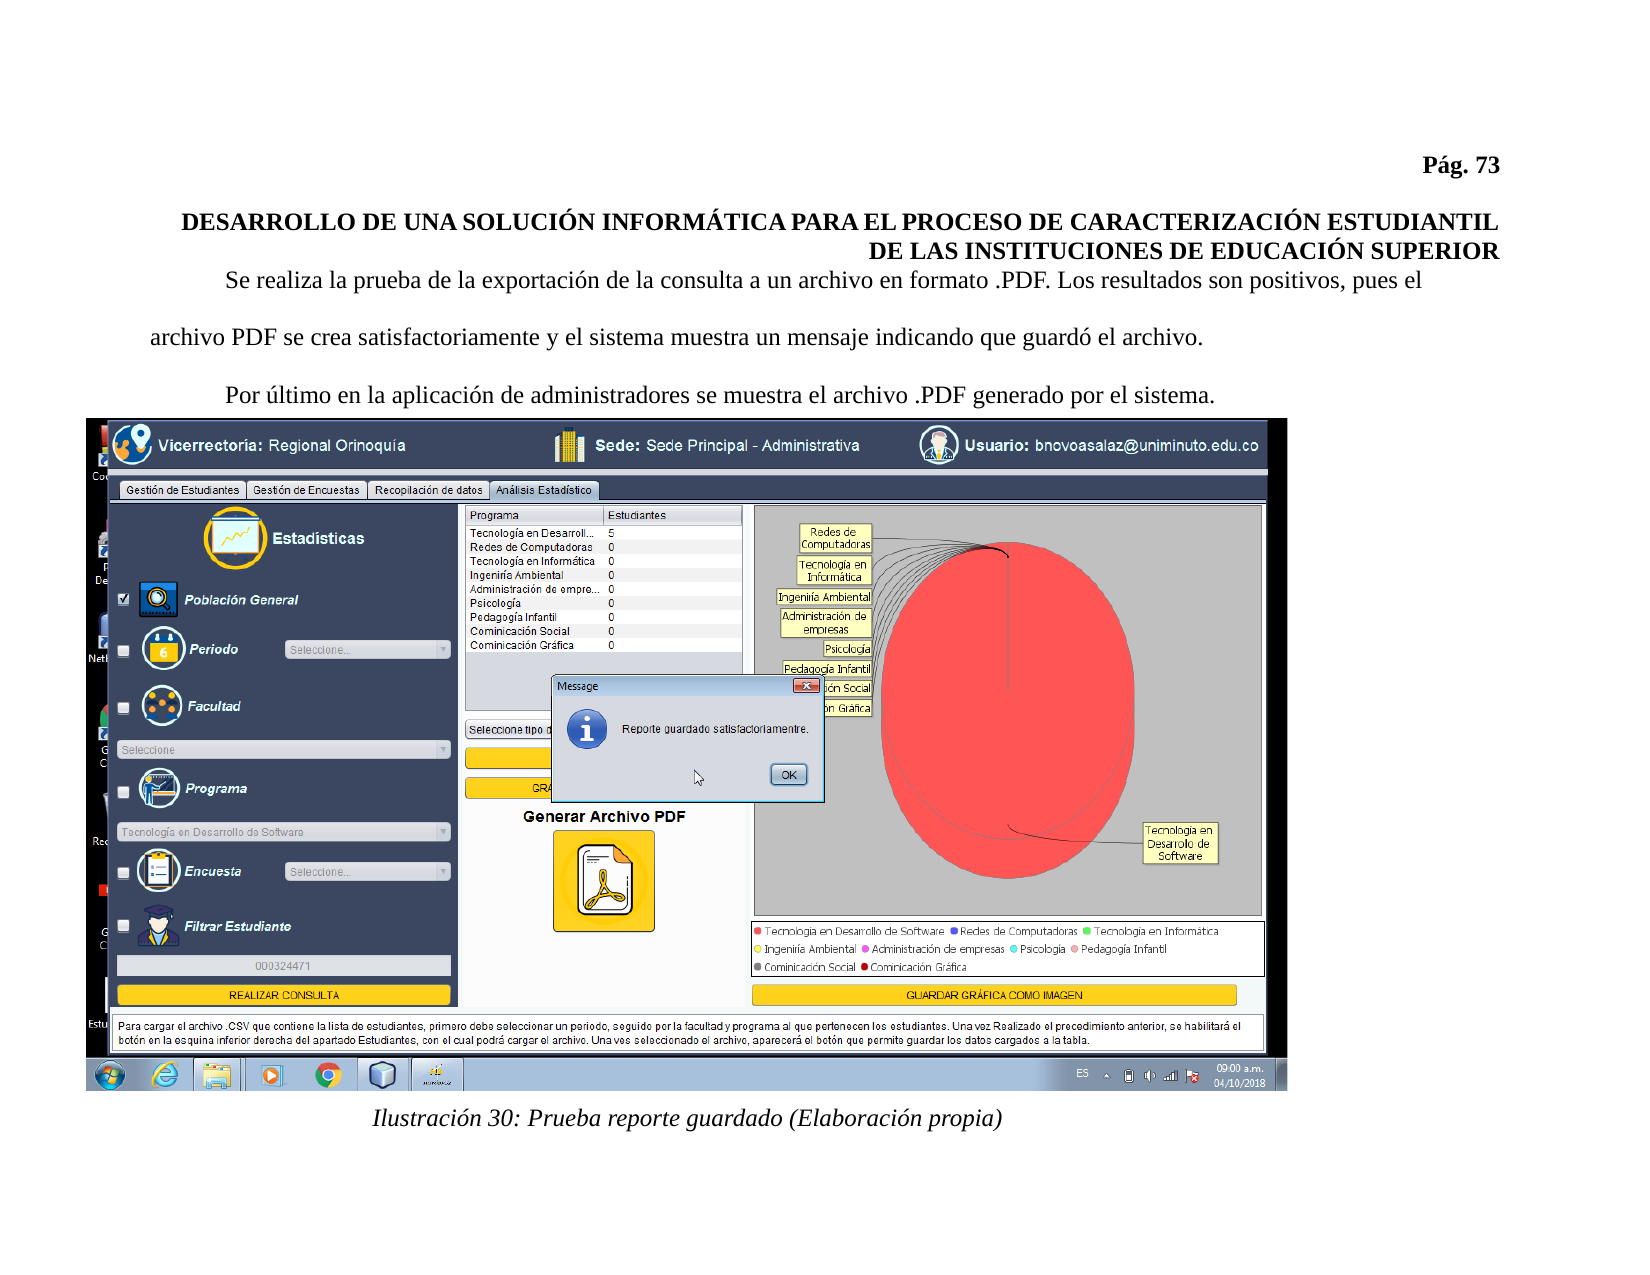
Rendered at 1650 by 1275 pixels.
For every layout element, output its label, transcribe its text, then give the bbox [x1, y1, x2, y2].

text Se realiza la prueba de la exportación de la consulta a un archivo en formato .PDF. Los resultados son positivos, pues el archivo PDF se crea satisfactoriamente y el sistema muestra un mensaje indicando que guardó el archivo. [150, 265, 1500, 351]
picture [86, 418, 1288, 1091]
text Por último en la aplicación de administradores se muestra el archivo .PDF generado por el sistema. [150, 380, 1500, 409]
text Ilustración 30: Prueba reporte guardado (Elaboración propia) [86, 1103, 1291, 1132]
